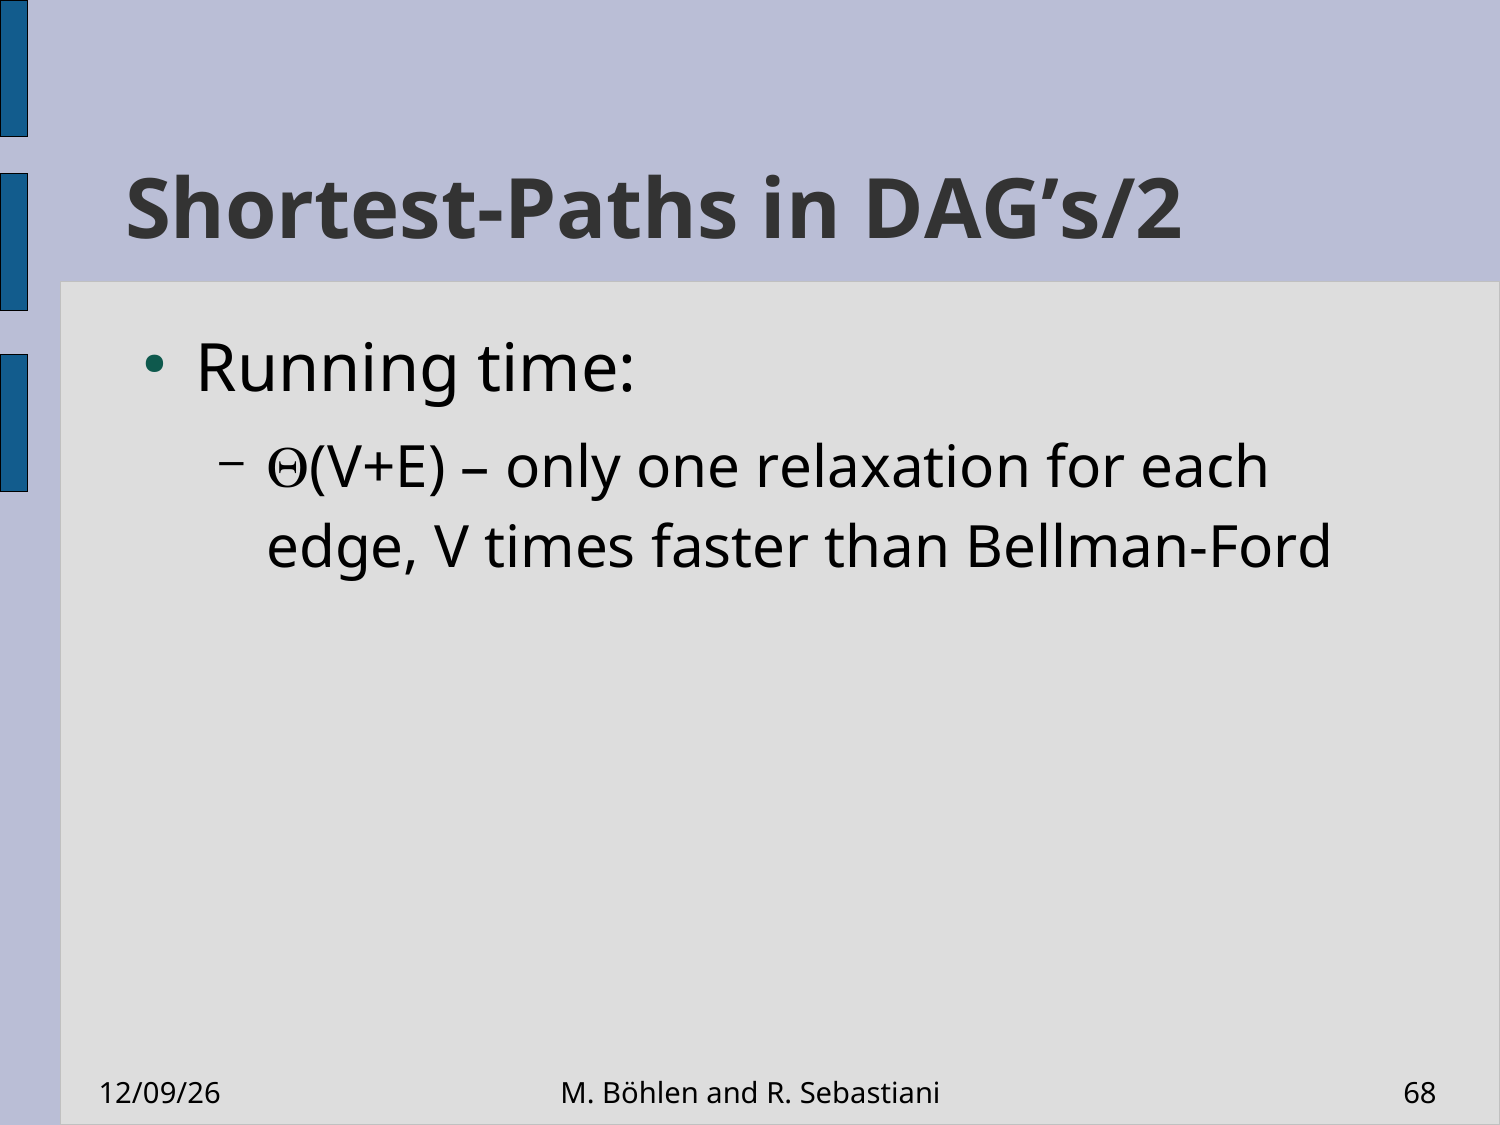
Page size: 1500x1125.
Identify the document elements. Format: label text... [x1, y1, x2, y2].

title Shortest-Paths in DAG’s/2 [110, 67, 1392, 271]
list Running time: (V+E) – only one relaxation for each edge, V times faster than Bellman-Ford [110, 312, 1392, 1037]
